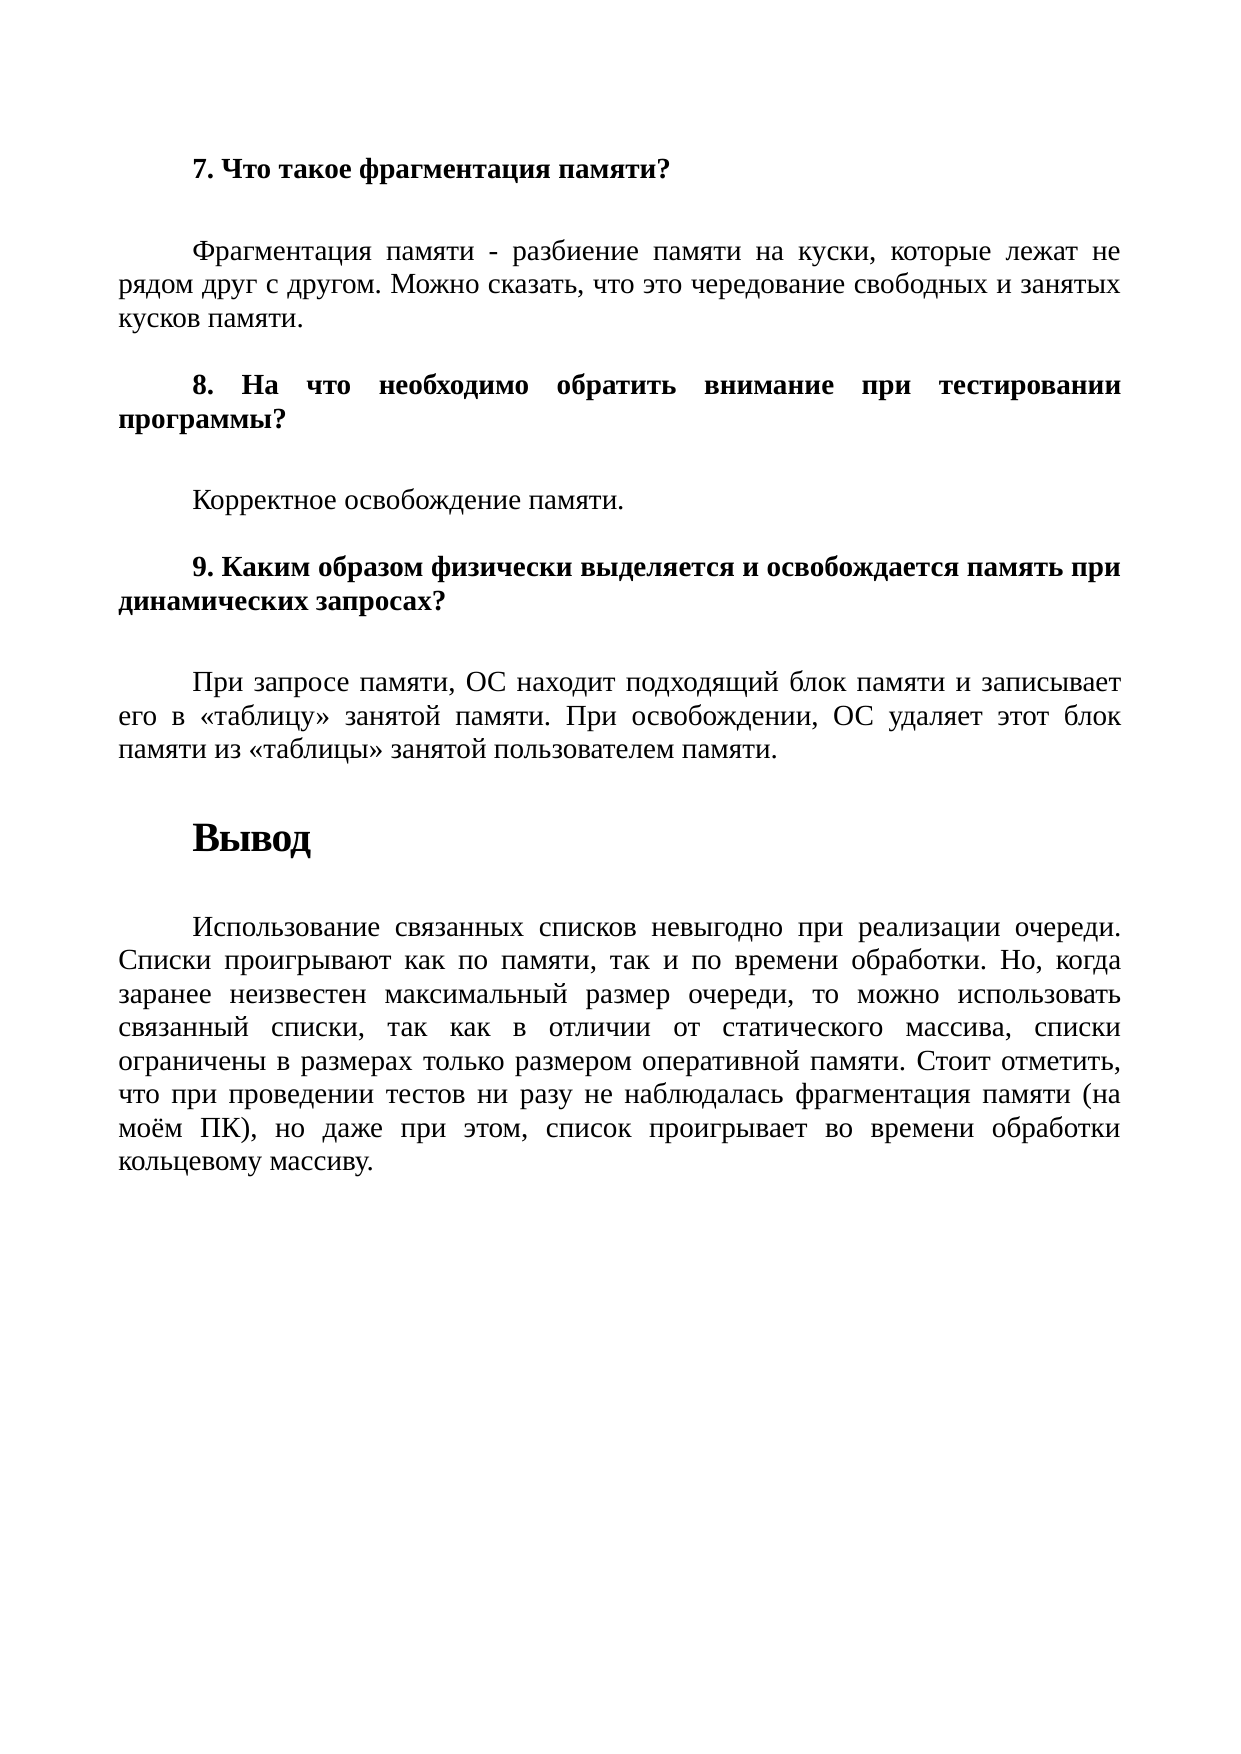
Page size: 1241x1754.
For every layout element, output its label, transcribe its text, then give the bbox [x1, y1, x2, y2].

text Использование связанных списков невыгодно при реализации очереди. Списки проигрывают как по памяти, так и по времени обработки. Но, когда заранее неизвестен максимальный размер очереди, то можно использовать связанный списки, так как в отличии от статического массива, списки ограничены в размерах только размером оперативной памяти. Стоит отметить, что при проведении тестов ни разу не наблюдалась фрагментация памяти (на моём ПК), но даже при этом, список проигрывает во времени обработки кольцевому массиву. [118, 909, 1122, 1177]
text 8. На что необходимо обратить внимание при тестировании программы? [118, 367, 1122, 434]
text Фрагментация памяти - разбиение памяти на куски, которые лежат не рядом друг с другом. Можно сказать, что это чередование свободных и занятых кусков памяти. [118, 233, 1122, 334]
text При запросе памяти, ОС находит подходящий блок памяти и записывает его в «таблицу» занятой памяти. При освобождении, ОС удаляет этот блок памяти из «таблицы» занятой пользователем памяти. [118, 664, 1122, 765]
text 9. Каким образом физически выделяется и освобождается память при динамических запросах? [118, 549, 1122, 616]
text Корректное освобождение памяти. [118, 482, 1122, 516]
title Вывод [118, 813, 1122, 861]
text 7. Что такое фрагментация памяти? [118, 152, 1122, 185]
